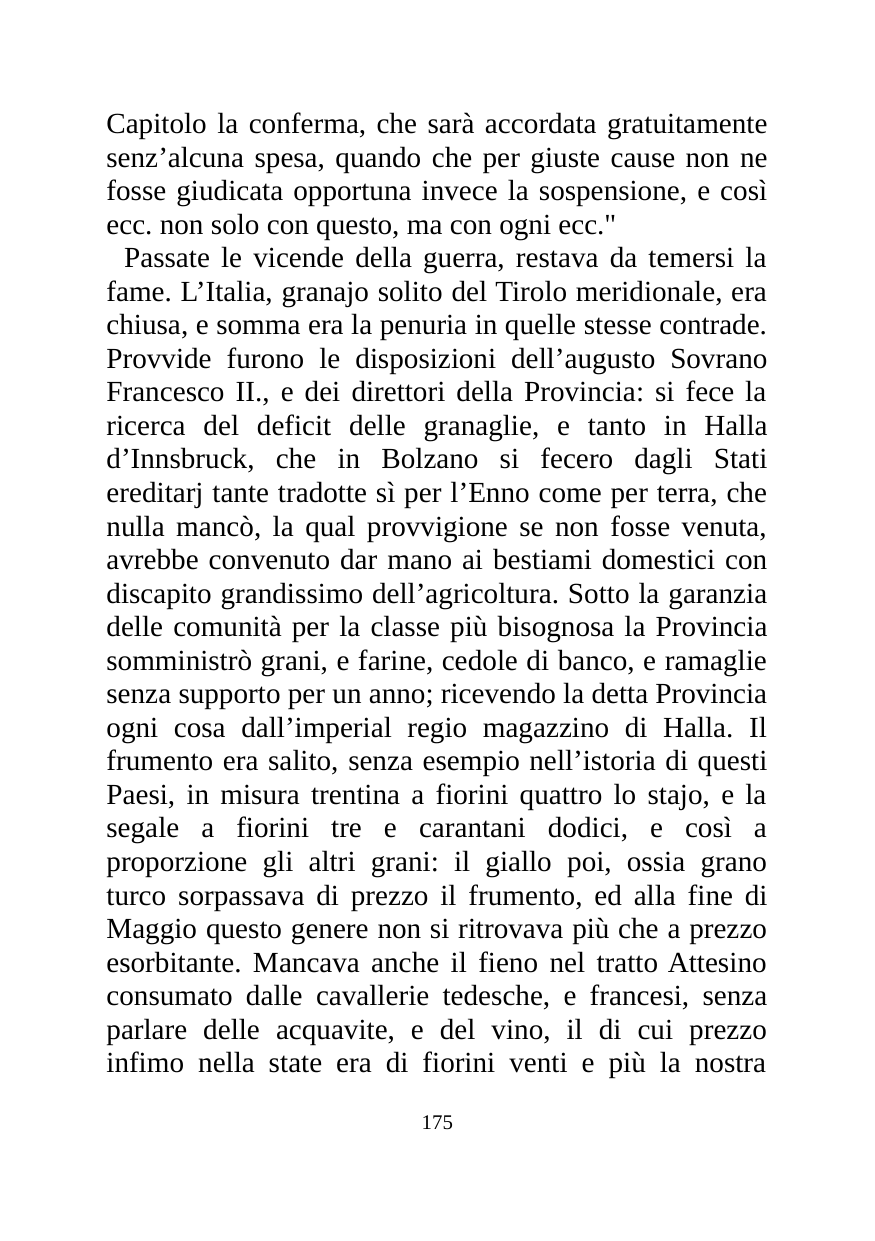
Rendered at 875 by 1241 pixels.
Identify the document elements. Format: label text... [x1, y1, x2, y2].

text Passate le vicende della guerra, restava da temersi la fame. L’Italia, granajo solito del Tirolo meridionale, era chiusa, e somma era la penuria in quelle stesse contrade. Provvide furono le disposizioni dell’augusto Sovrano Francesco II., e dei direttori della Provincia: si fece la ricerca del deficit delle granaglie, e tanto in Halla d’Innsbruck, che in Bolzano si fecero dagli Stati ereditarj tante tradotte sì per l’Enno come per terra, che nulla mancò, la qual provvigione se non fosse venuta, avrebbe convenuto dar mano ai bestiami domestici con discapito grandissimo dell’agricoltura. Sotto la garanzia delle comunità per la classe più bisognosa la Provincia somministrò grani, e farine, cedole di banco, e ramaglie senza supporto per un anno; ricevendo la detta Provincia ogni cosa dall’imperial regio magazzino di Halla. Il frumento era salito, senza esempio nell’istoria di questi Paesi, in misura trentina a fiorini quattro lo stajo, e la segale a fiorini tre e carantani dodici, e così a proporzione gli altri grani: il giallo poi, ossia grano turco sorpassava di prezzo il frumento, ed alla fine di Maggio questo genere non si ritrovava più che a prezzo esorbitante. Mancava anche il fieno nel tratto Attesino consumato dalle cavallerie tedesche, e francesi, senza parlare delle acquavite, e del vino, il di cui prezzo infimo nella state era di fiorini venti e più la nostra [106, 240, 768, 1079]
text Capitolo la conferma, che sarà accordata gratuitamente senz’alcuna spesa, quando che per giuste cause non ne fosse giudicata opportuna invece la sospensione, e così ecc. non solo con questo, ma con ogni ecc." [106, 106, 768, 240]
